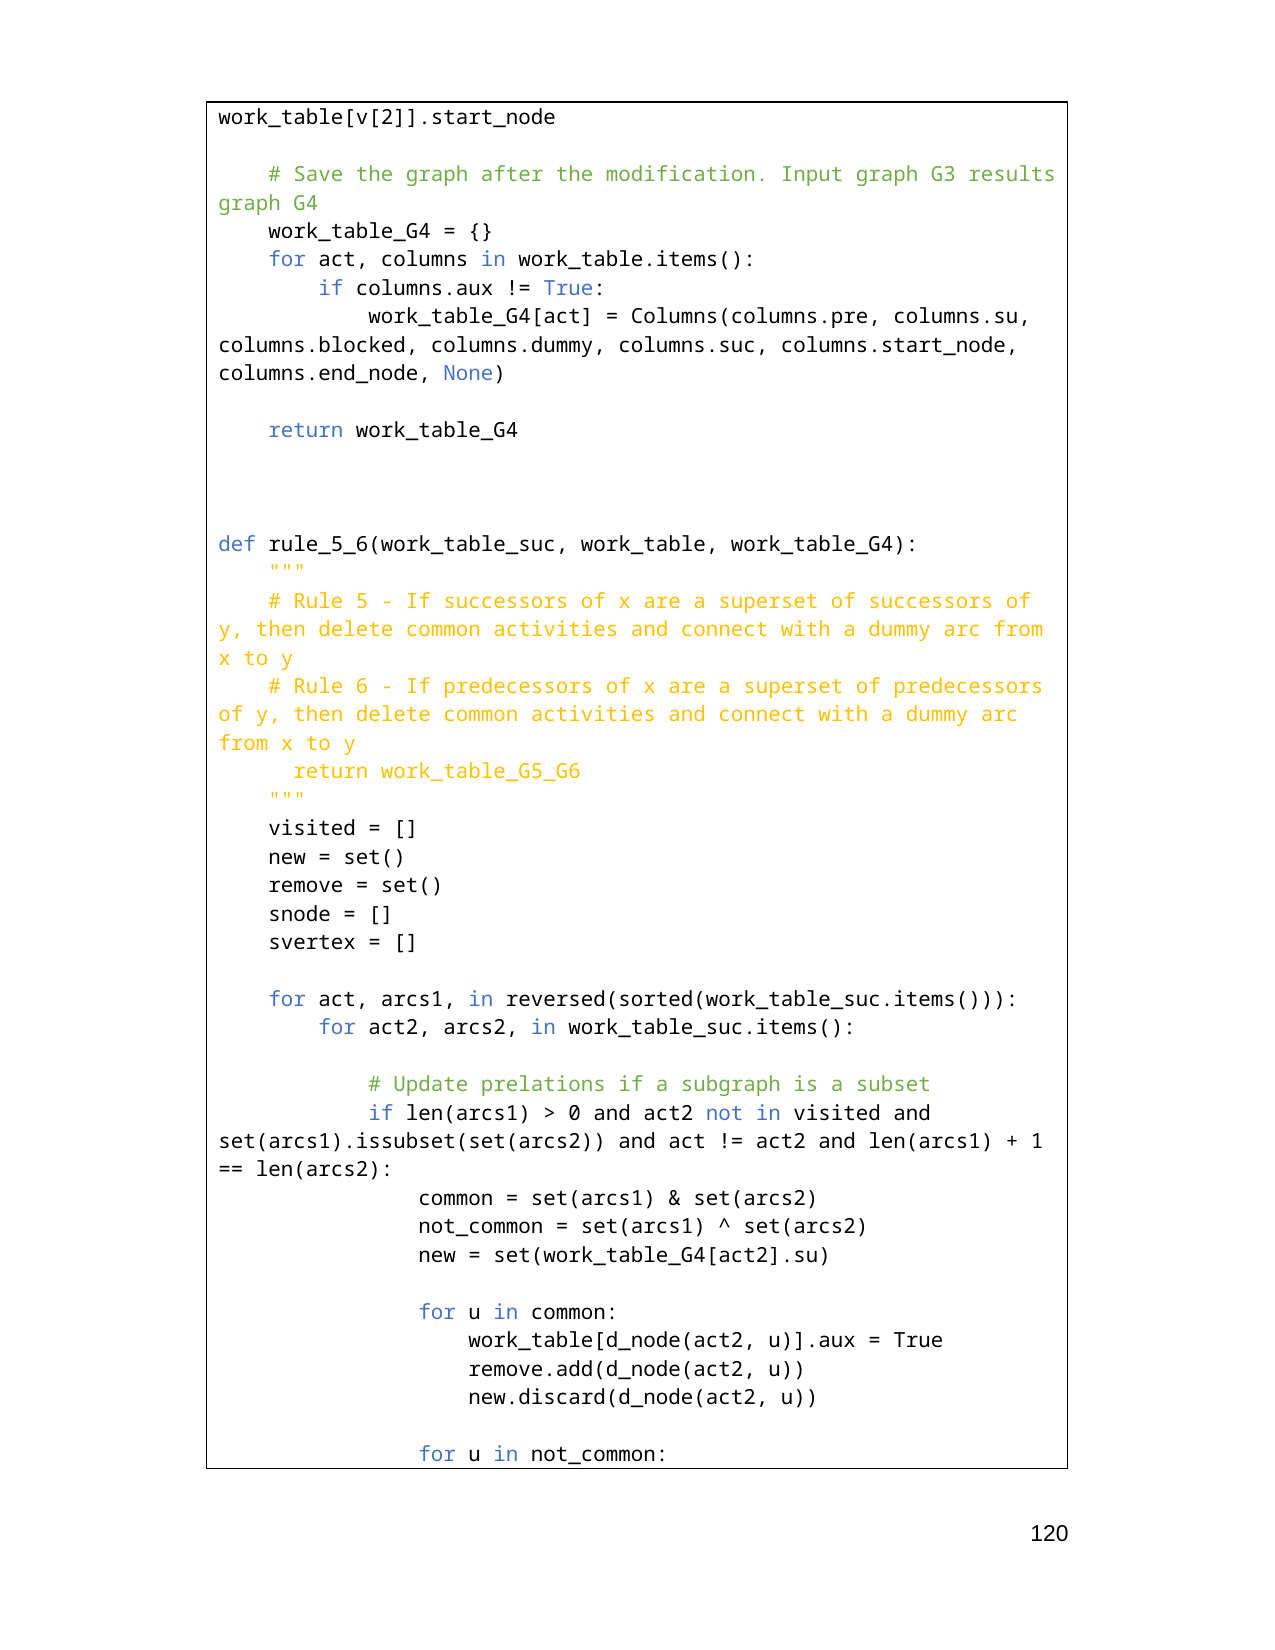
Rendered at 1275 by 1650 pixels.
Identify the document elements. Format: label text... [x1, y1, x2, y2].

table_header work_table[v[2]].start_node # Save the graph after the modification. Input graph G3 results graph G4 work_table_G4 = {} for act, columns in work_table.items(): if columns.aux != True: work_table_G4[act] = Columns(columns.pre, columns.su, columns.blocked, columns.dummy, columns.suc, columns.start_node, columns.end_node, None) return work_table_G4 def rule_5_6(work_table_suc, work_table, work_table_G4): """ # Rule 5 - If successors of x are a superset of successors of y, then delete common activities and connect with a dummy arc from x to y # Rule 6 - If predecessors of x are a superset of predecessors of y, then delete common activities and connect with a dummy arc from x to y return work_table_G5_G6 """ visited = [] new = set() remove = set() snode = [] svertex = [] for act, arcs1, in reversed(sorted(work_table_suc.items())): for act2, arcs2, in work_table_suc.items(): # Update prelations if a subgraph is a subset if len(arcs1) > 0 and act2 not in visited and set(arcs1).issubset(set(arcs2)) and act != act2 and len(arcs1) + 1 == len(arcs2): common = set(arcs1) & set(arcs2) not_common = set(arcs1) ^ set(arcs2) new = set(work_table_G4[act2].su) for u in common: work_table[d_node(act2, u)].aux = True remove.add(d_node(act2, u)) new.discard(d_node(act2, u)) for u in not_common: [207, 103, 1067, 1467]
